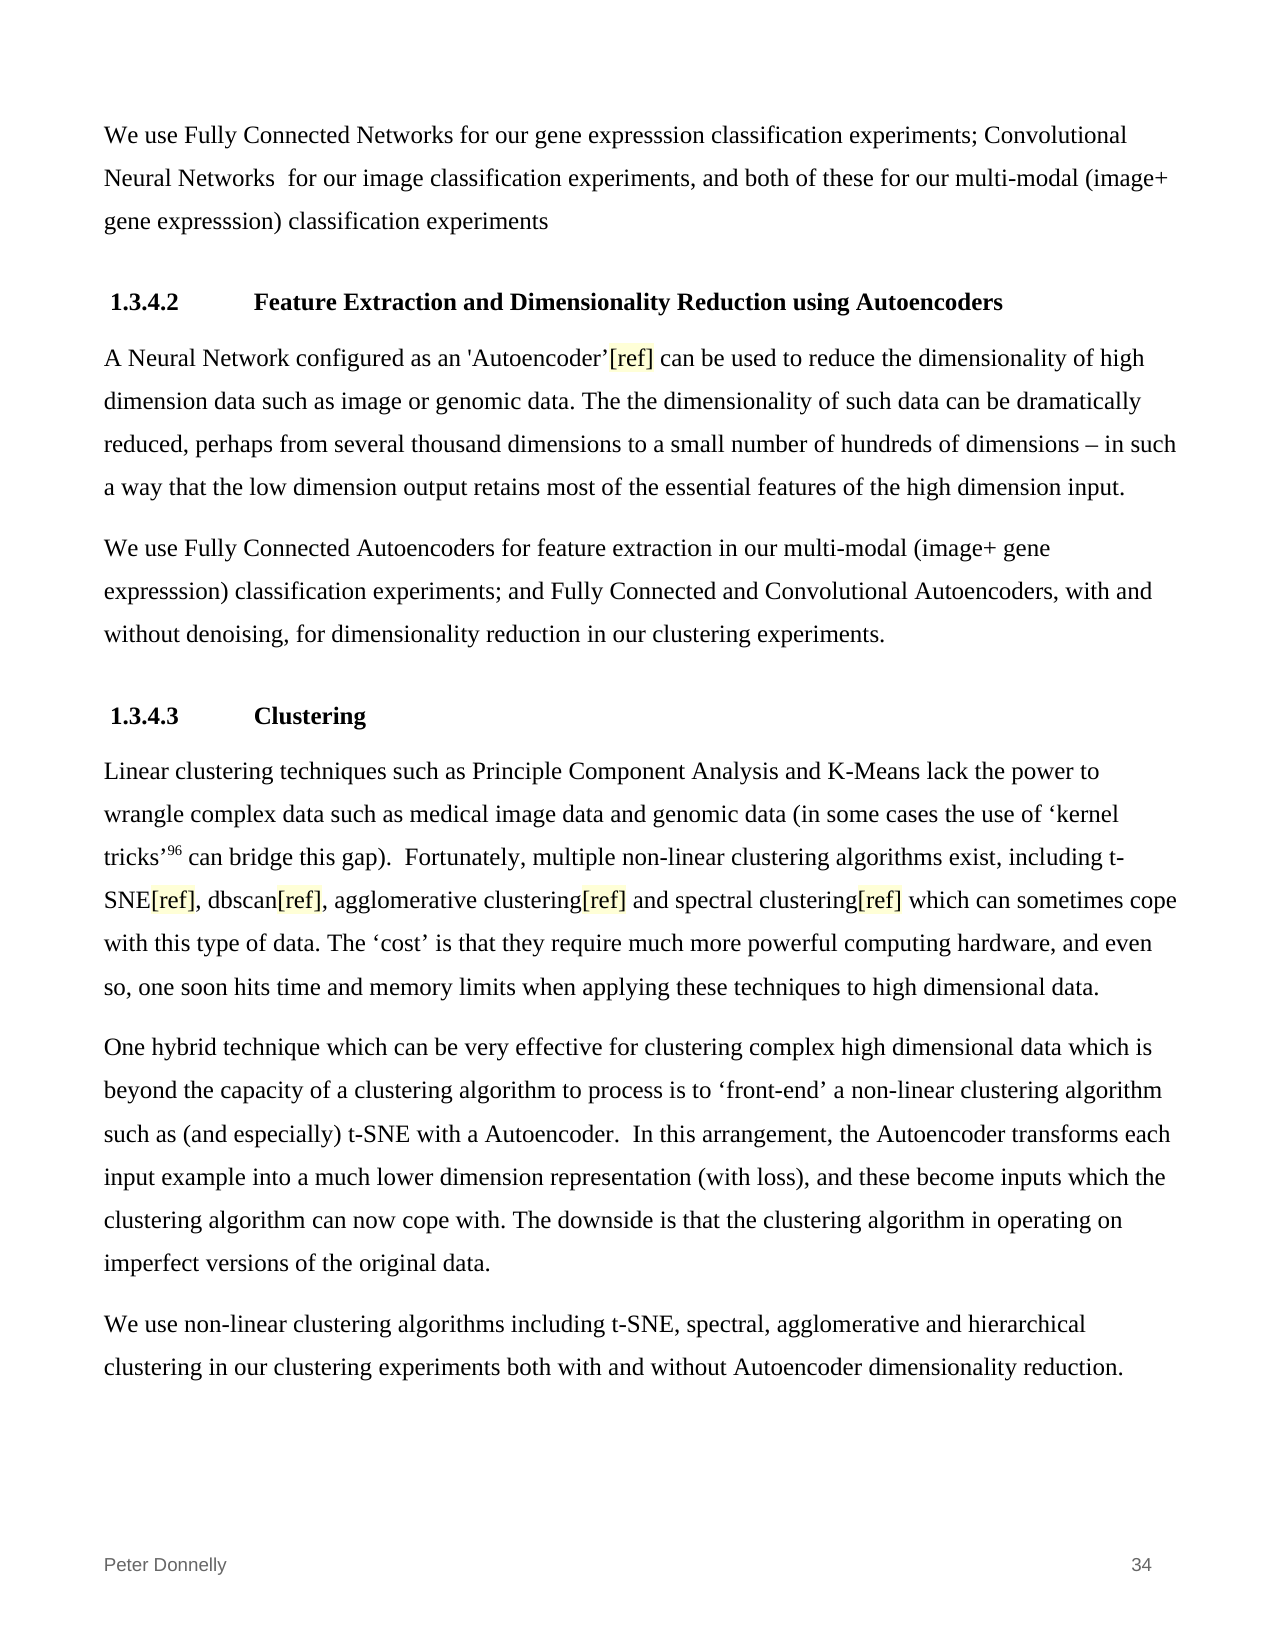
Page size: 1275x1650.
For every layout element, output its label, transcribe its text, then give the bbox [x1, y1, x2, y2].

text A Neural Network configured as an 'Autoencoder’[ref] can be used to reduce the dimensionality of high dimension data such as image or genomic data. The the dimensionality of such data can be dramatically reduced, perhaps from several thousand dimensions to a small number of hundreds of dimensions – in such a way that the low dimension output retains most of the essential features of the high dimension input. [103, 343, 1181, 501]
subtitle Clustering [103, 701, 1181, 729]
text One hybrid technique which can be very effective for clustering complex high dimensional data which is beyond the capacity of a clustering algorithm to process is to ‘front-end’ a non-linear clustering algorithm such as (and especially) t-SNE with a Autoencoder. In this arrangement, the Autoencoder transforms each input example into a much lower dimension representation (with loss), and these become inputs which the clustering algorithm can now cope with. The downside is that the clustering algorithm in operating on imperfect versions of the original data. [103, 1032, 1181, 1277]
text We use Fully Connected Autoencoders for feature extraction in our multi-modal (image+ gene expresssion) classification experiments; and Fully Connected and Convolutional Autoencoders, with and without denoising, for dimensionality reduction in our clustering experiments. [103, 533, 1181, 648]
text Linear clustering techniques such as Principle Component Analysis and K-Means lack the power to wrangle complex data such as medical image data and genomic data (in some cases the use of ‘kernel tricks’ can bridge this gap). Fortunately, multiple non-linear clustering algorithms exist, including t-SNE[ref], dbscan[ref], agglomerative clustering[ref] and spectral clustering[ref] which can sometimes cope with this type of data. The ‘cost’ is that they require much more powerful computing hardware, and even so, one soon hits time and memory limits when applying these techniques to high dimensional data. [103, 756, 1181, 1000]
subtitle Feature Extraction and Dimensionality Reduction using Autoencoders [103, 287, 1181, 316]
text We use non-linear clustering algorithms including t-SNE, spectral, agglomerative and hierarchical clustering in our clustering experiments both with and without Autoencoder dimensionality reduction. [103, 1309, 1181, 1381]
text We use Fully Connected Networks for our gene expresssion classification experiments; Convolutional Neural Networks for our image classification experiments, and both of these for our multi-modal (image+ gene expresssion) classification experiments [103, 120, 1181, 235]
